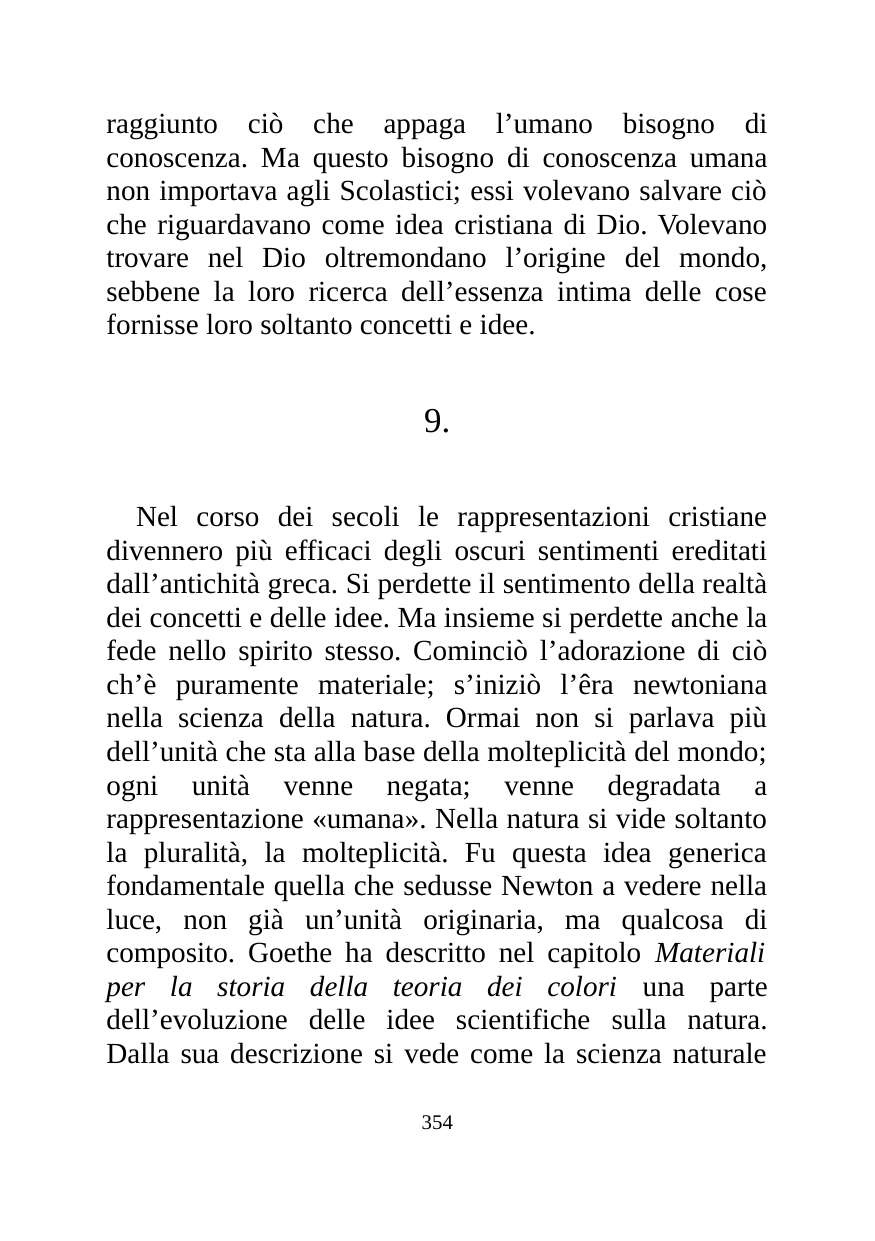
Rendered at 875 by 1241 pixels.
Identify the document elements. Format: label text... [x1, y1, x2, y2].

text raggiunto ciò che appaga l’umano bisogno di conoscenza. Ma questo bisogno di conoscenza umana non importava agli Scolastici; essi volevano salvare ciò che riguardavano come idea cristiana di Dio. Volevano trovare nel Dio oltremondano l’origine del mondo, sebbene la loro ricerca dell’essenza intima delle cose fornisse loro soltanto concetti e idee. [106, 106, 768, 341]
text Nel corso dei secoli le rappresentazioni cristiane divennero più efficaci degli oscuri sentimenti ereditati dall’antichità greca. Si perdette il sentimento della realtà dei concetti e delle idee. Ma insieme si perdette anche la fede nello spirito stesso. Cominciò l’adorazione di ciò ch’è puramente materiale; s’iniziò l’êra newtoniana nella scienza della natura. Ormai non si parlava più dell’unità che sta alla base della molteplicità del mondo; ogni unità venne negata; venne degradata a rappresentazione «umana». Nella natura si vide soltanto la pluralità, la molteplicità. Fu questa idea generica fondamentale quella che sedusse Newton a vedere nella luce, non già un’unità originaria, ma qualcosa di composito. Goethe ha descritto nel capitolo Materiali per la storia della teoria dei colori una parte dell’evoluzione delle idee scientifiche sulla natura. Dalla sua descrizione si vede come la scienza naturale [106, 499, 768, 1069]
subtitle 9. [106, 400, 768, 440]
